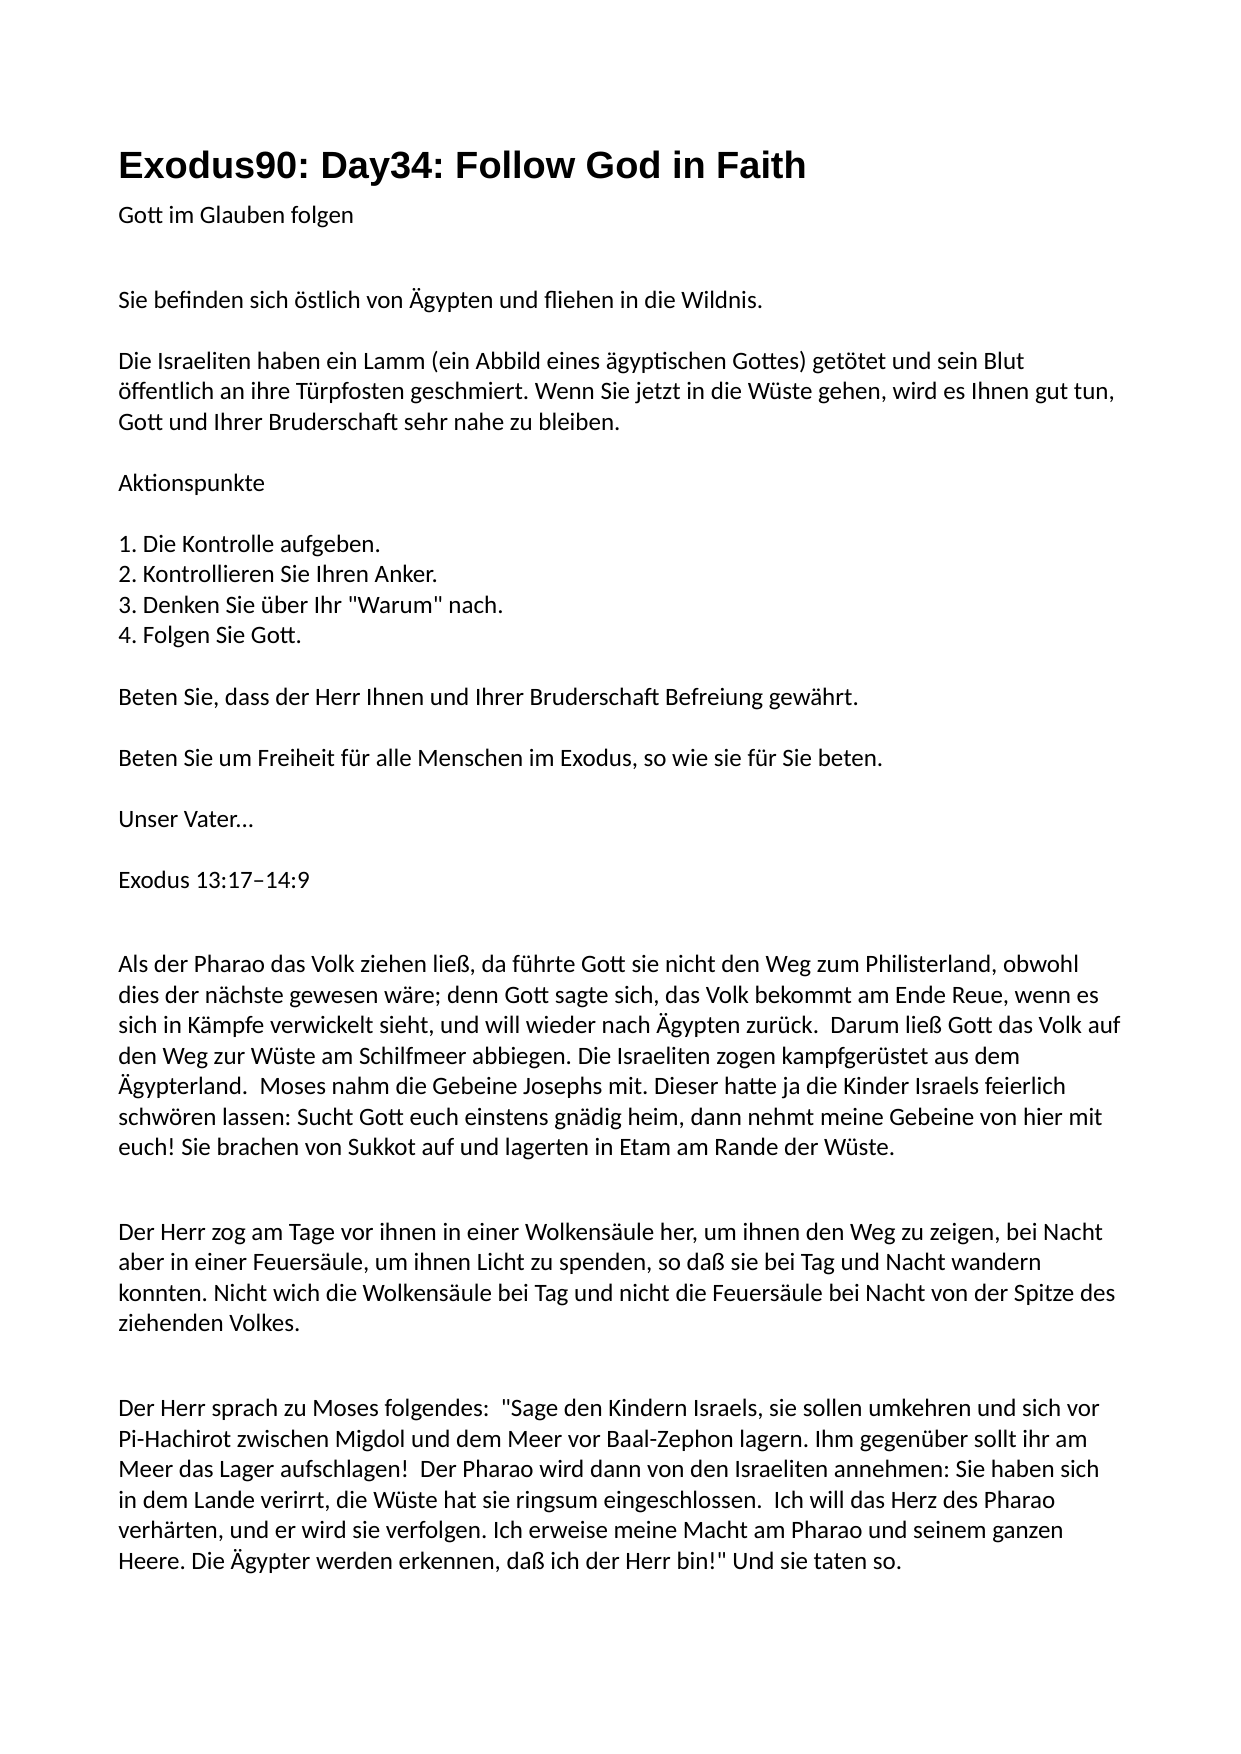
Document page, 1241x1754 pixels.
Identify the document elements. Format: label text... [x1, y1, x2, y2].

text Als der Pharao das Volk ziehen ließ, da führte Gott sie nicht den Weg zum Philisterland, obwohl dies der nächste gewesen wäre; denn Gott sagte sich, das Volk bekommt am Ende Reue, wenn es sich in Kämpfe verwickelt sieht, und will wieder nach Ägypten zurück. Darum ließ Gott das Volk auf den Weg zur Wüste am Schilfmeer abbiegen. Die Israeliten zogen kampfgerüstet aus dem Ägypterland. Moses nahm die Gebeine Josephs mit. Dieser hatte ja die Kinder Israels feierlich schwören lassen: Sucht Gott euch einstens gnädig heim, dann nehmt meine Gebeine von hier mit euch! Sie brachen von Sukkot auf und lagerten in Etam am Rande der Wüste. [118, 948, 1122, 1162]
text Der Herr zog am Tage vor ihnen in einer Wolkensäule her, um ihnen den Weg zu zeigen, bei Nacht aber in einer Feuersäule, um ihnen Licht zu spenden, so daß sie bei Tag und Nacht wandern konnten. Nicht wich die Wolkensäule bei Tag und nicht die Feuersäule bei Nacht von der Spitze des ziehenden Volkes. [118, 1216, 1122, 1338]
text Gott im Glauben folgen [118, 199, 1122, 230]
text Sie befinden sich östlich von Ägypten und fliehen in die Wildnis. Die Israeliten haben ein Lamm (ein Abbild eines ägyptischen Gottes) getötet und sein Blut öffentlich an ihre Türpfosten geschmiert. Wenn Sie jetzt in die Wüste gehen, wird es Ihnen gut tun, Gott und Ihrer Bruderschaft sehr nahe zu bleiben. Aktionspunkte 1. Die Kontrolle aufgeben. 2. Kontrollieren Sie Ihren Anker. 3. Denken Sie über Ihr "Warum" nach. 4. Folgen Sie Gott. Beten Sie, dass der Herr Ihnen und Ihrer Bruderschaft Befreiung gewährt. Beten Sie um Freiheit für alle Menschen im Exodus, so wie sie für Sie beten. Unser Vater... Exodus 13:17–14:9 [118, 284, 1122, 894]
subtitle Exodus90: Day34: Follow God in Faith [118, 143, 1122, 187]
text Der Herr sprach zu Moses folgendes: "Sage den Kindern Israels, sie sollen umkehren und sich vor Pi-Hachirot zwischen Migdol und dem Meer vor Baal-Zephon lagern. Ihm gegenüber sollt ihr am Meer das Lager aufschlagen! Der Pharao wird dann von den Israeliten annehmen: Sie haben sich in dem Lande verirrt, die Wüste hat sie ringsum eingeschlossen. Ich will das Herz des Pharao verhärten, und er wird sie verfolgen. Ich erweise meine Macht am Pharao und seinem ganzen Heere. Die Ägypter werden erkennen, daß ich der Herr bin!" Und sie taten so. [118, 1392, 1122, 1575]
